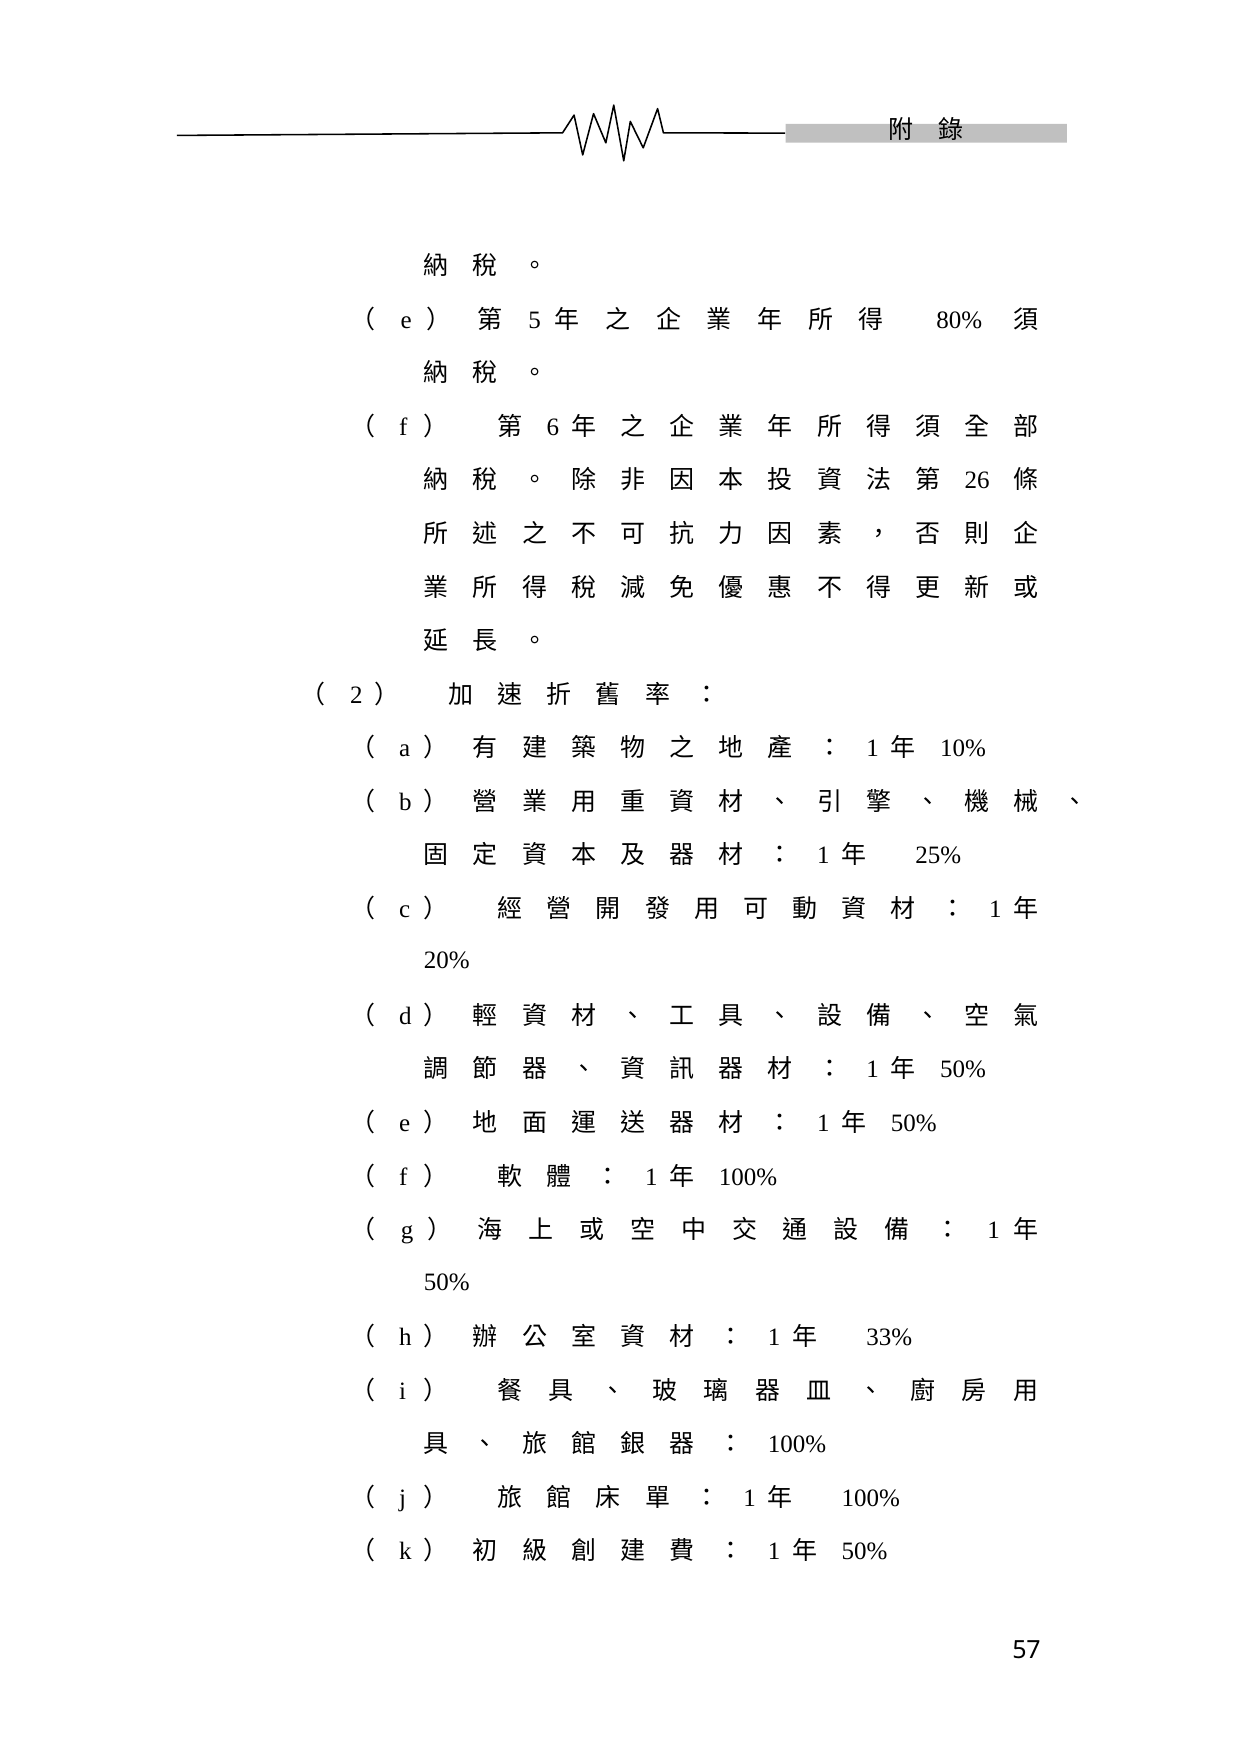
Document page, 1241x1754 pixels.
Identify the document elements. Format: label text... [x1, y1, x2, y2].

text （d）輕資材、工具、設備、空氣調節器、資訊器材：1年50% [337, 987, 1063, 1094]
text （k）初級創建費：1年50% [337, 1522, 1063, 1576]
text （e）地面運送器材：1年50% [337, 1094, 1063, 1147]
text （h）辦公室資材：1年 33% [337, 1308, 1063, 1362]
text （b）營業用重資材、引擎、機械、固定資本及器材：1年 25% [337, 773, 1063, 880]
text （f） 第6年之企業年所得須全部納稅。除非因本投資法第26條所述之不可抗力因素，否則企業所得稅減免優惠不得更新或延長。 [337, 398, 1063, 666]
text （2） 加速折舊率： [288, 666, 1063, 719]
text （e）第5年之企業年所得 80% 須納稅。 [337, 291, 1063, 398]
text （a）有建築物之地產：1年10% [337, 719, 1063, 773]
text （c） 經營開發用可動資材：1年20% [337, 880, 1063, 987]
text （i） 餐具、玻璃器皿、廚房用具、旅館銀器：100% [337, 1362, 1063, 1469]
text （f） 軟體：1年100% [337, 1147, 1063, 1201]
text 納稅。 [337, 237, 1063, 291]
text （g）海上或空中交通設備：1年 50% [337, 1201, 1063, 1308]
text （j） 旅館床單：1年 100% [337, 1469, 1063, 1522]
